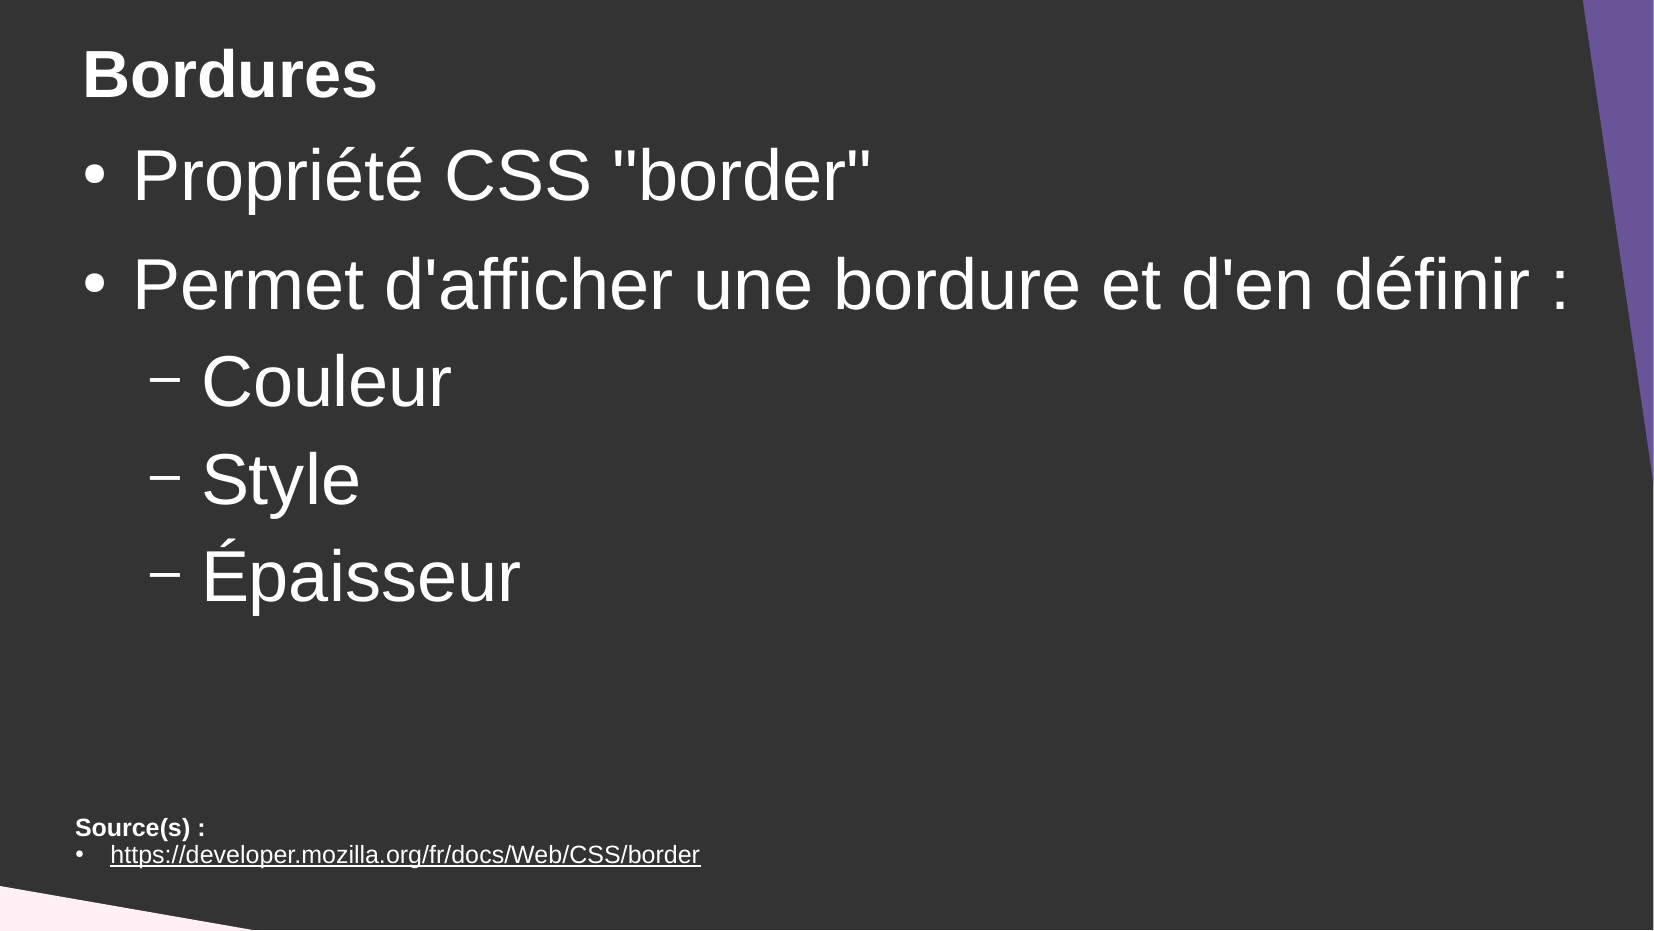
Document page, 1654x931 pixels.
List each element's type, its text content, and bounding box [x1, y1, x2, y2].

text_box Source(s) : https://developer.mozilla.org/fr/docs/Web/CSS/border [60, 805, 1546, 913]
text_box [0, 886, 259, 931]
text_box [1582, 0, 1654, 488]
list Propriété CSS "border" Permet d'afficher une bordure et d'en définir : Couleur Style Épaisseur [64, 135, 1604, 683]
title Bordures [82, 37, 1571, 112]
